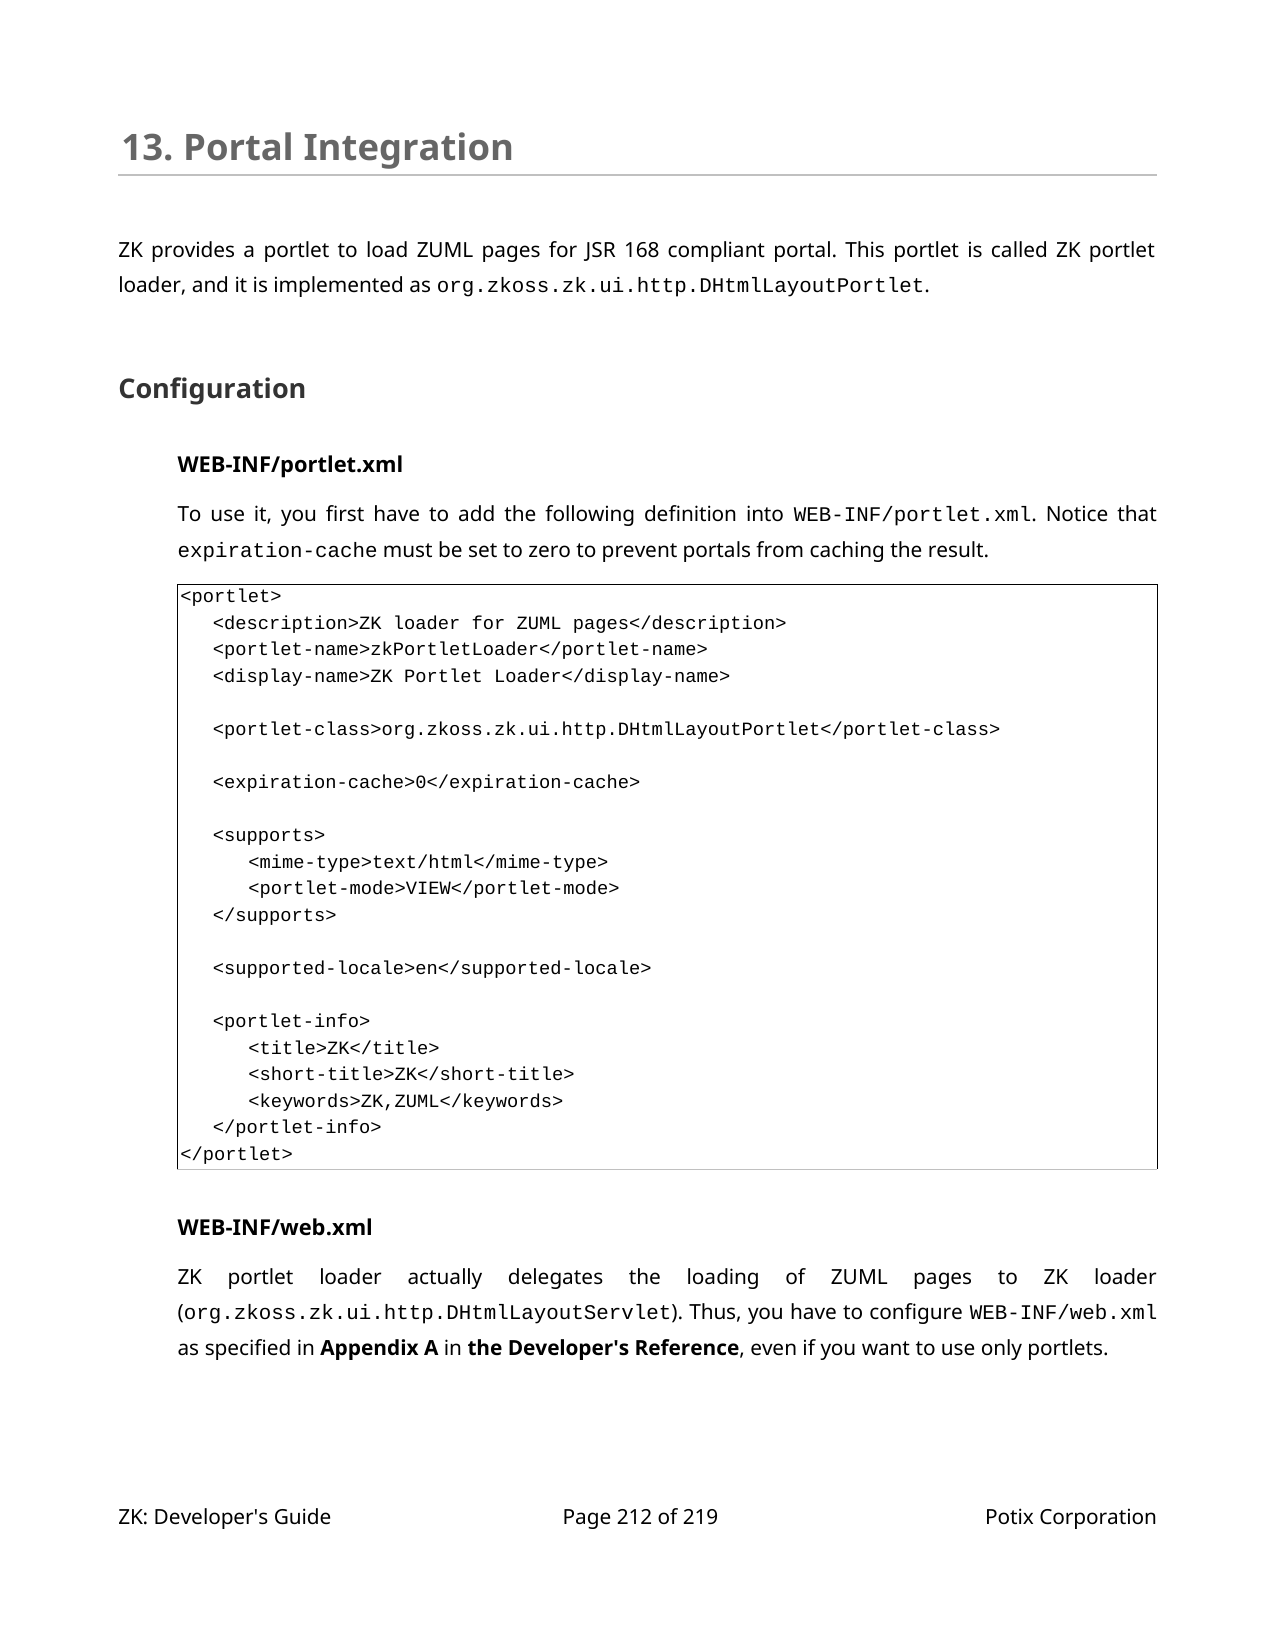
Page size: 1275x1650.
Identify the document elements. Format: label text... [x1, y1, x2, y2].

text To use it, you first have to add the following definition into WEB-INF/portlet.xml. Notice that expiration-cache must be set to zero to prevent portals from caching the result. [177, 499, 1157, 563]
subtitle WEB-INF/web.xml [177, 1212, 1157, 1242]
text ZK provides a portlet to load ZUML pages for JSR 168 compliant portal. This portlet is called ZK portlet loader, and it is implemented as org.zkoss.zk.ui.http.DHtmlLayoutPortlet. [118, 235, 1157, 299]
text <portlet> <description>ZK loader for ZUML pages</description> <portlet-name>zkPortletLoader</portlet-name> <display-name>ZK Portlet Loader</display-name> <portlet-class>org.zkoss.zk.ui.http.DHtmlLayoutPortlet</portlet-class> <expiration-cache>0</expiration-cache> <supports> <mime-type>text/html</mime-type> <portlet-mode>VIEW</portlet-mode> </supports> <supported-locale>en</supported-locale> <portlet-info> <title>ZK</title> <short-title>ZK</short-title> <keywords>ZK,ZUML</keywords> </portlet-info> </portlet> [178, 585, 1157, 1169]
text ZK portlet loader actually delegates the loading of ZUML pages to ZK loader (org.zkoss.zk.ui.http.DHtmlLayoutServlet). Thus, you have to configure WEB-INF/web.xml as specified in Appendix A in the Developer's Reference, even if you want to use only portlets. [177, 1262, 1157, 1361]
subtitle WEB-INF/portlet.xml [177, 449, 1157, 479]
subtitle 13. Portal Integration [118, 118, 1157, 174]
subtitle Configuration [118, 369, 1157, 406]
